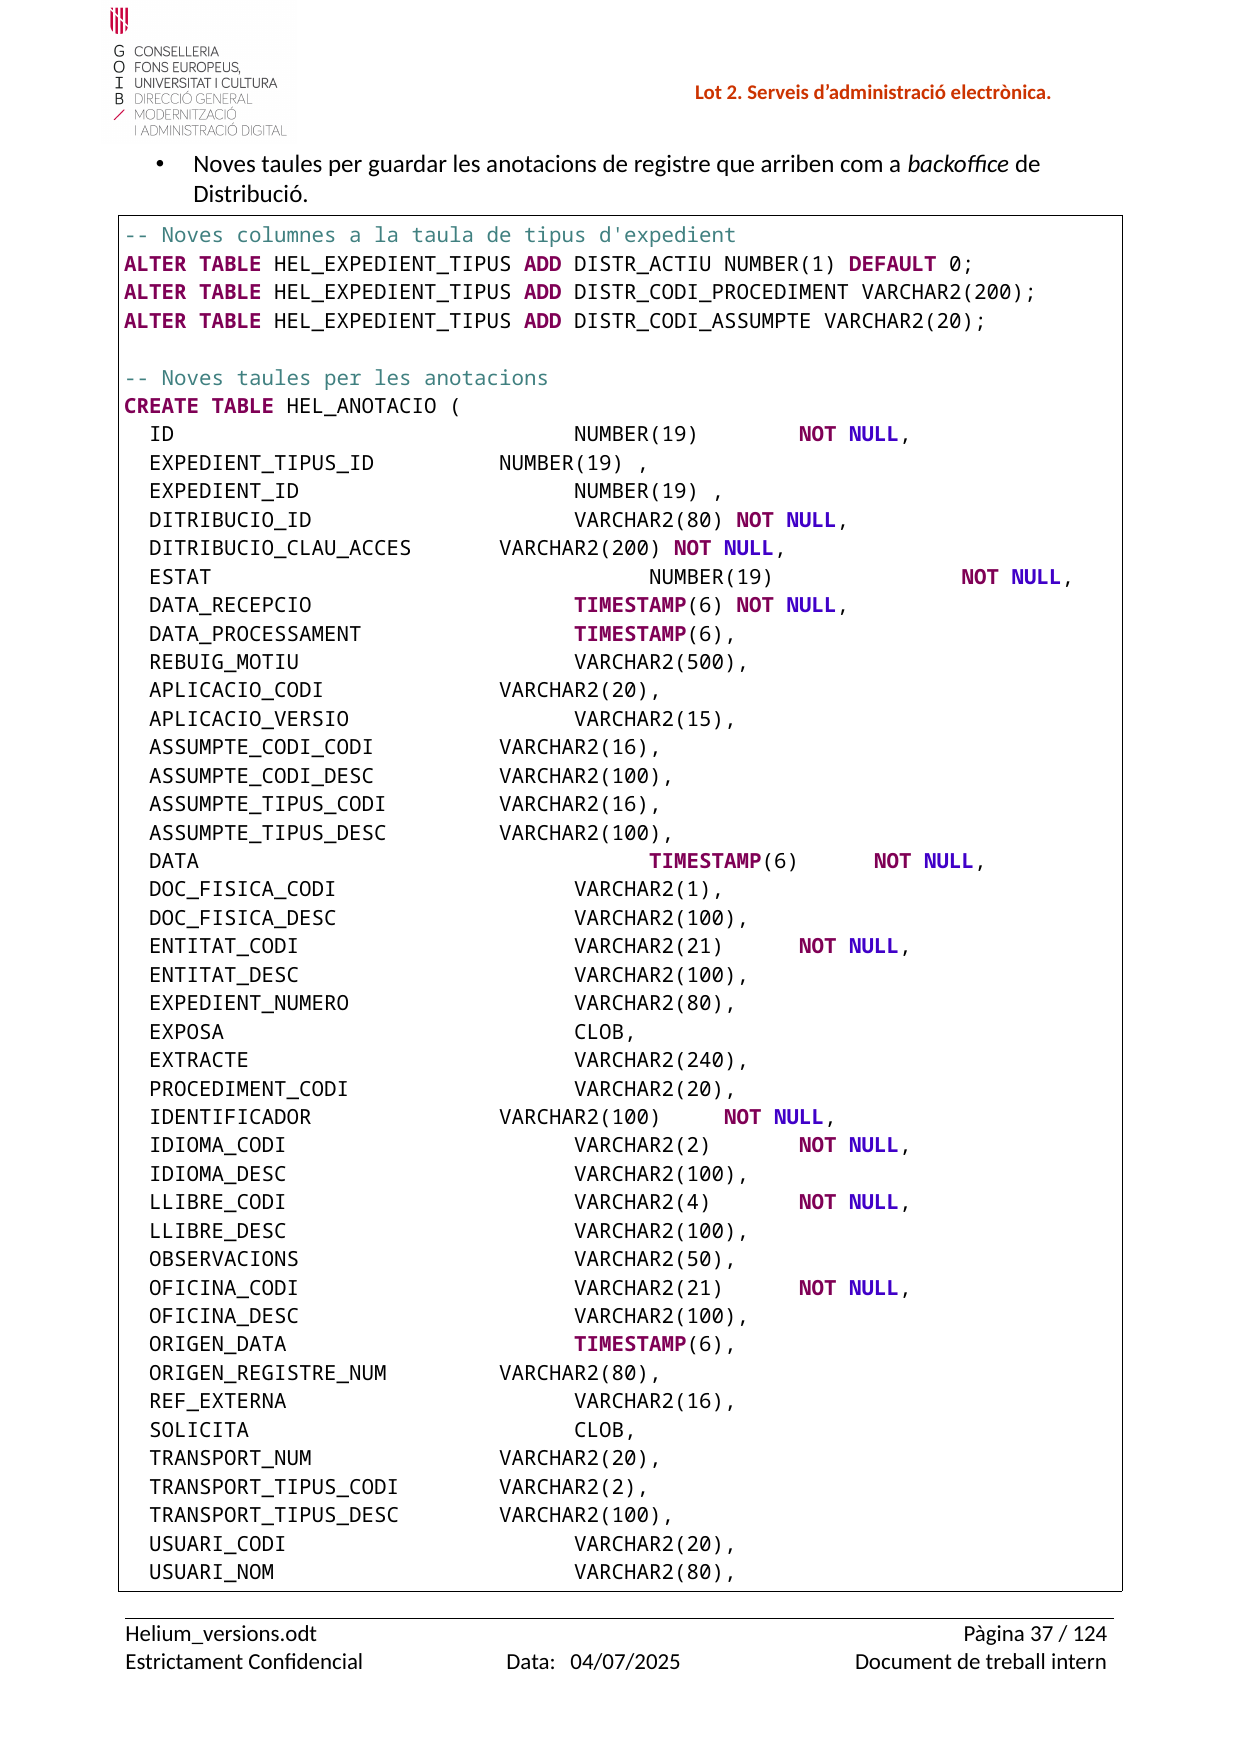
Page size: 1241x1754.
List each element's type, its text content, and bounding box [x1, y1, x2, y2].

picture [100, 0, 297, 144]
list Noves taules per guardar les anotacions de registre que arriben com a backoffice de Distribució. [156, 148, 1122, 209]
table_header -- Noves columnes a la taula de tipus d'expedient ALTER TABLE HEL_EXPEDIENT_TIPUS ADD DISTR_ACTIU NUMBER(1) DEFAULT 0; ALTER TABLE HEL_EXPEDIENT_TIPUS ADD DISTR_CODI_PROCEDIMENT VARCHAR2(200); ALTER TABLE HEL_EXPEDIENT_TIPUS ADD DISTR_CODI_ASSUMPTE VARCHAR2(20); -- Noves taules per les anotacions CREATE TABLE HEL_ANOTACIO ( ID NUMBER(19) NOT NULL, EXPEDIENT_TIPUS_ID NUMBER(19) , EXPEDIENT_ID NUMBER(19) , DITRIBUCIO_ID VARCHAR2(80) NOT NULL, DITRIBUCIO_CLAU_ACCES VARCHAR2(200) NOT NULL, ESTAT NUMBER(19) NOT NULL, DATA_RECEPCIO TIMESTAMP(6) NOT NULL, DATA_PROCESSAMENT TIMESTAMP(6), REBUIG_MOTIU VARCHAR2(500), APLICACIO_CODI VARCHAR2(20), APLICACIO_VERSIO VARCHAR2(15), ASSUMPTE_CODI_CODI VARCHAR2(16), ASSUMPTE_CODI_DESC VARCHAR2(100), ASSUMPTE_TIPUS_CODI VARCHAR2(16), ASSUMPTE_TIPUS_DESC VARCHAR2(100), DATA TIMESTAMP(6) NOT NULL, DOC_FISICA_CODI VARCHAR2(1), DOC_FISICA_DESC VARCHAR2(100), ENTITAT_CODI VARCHAR2(21) NOT NULL, ENTITAT_DESC VARCHAR2(100), EXPEDIENT_NUMERO VARCHAR2(80), EXPOSA CLOB, EXTRACTE VARCHAR2(240), PROCEDIMENT_CODI VARCHAR2(20), IDENTIFICADOR VARCHAR2(100) NOT NULL, IDIOMA_CODI VARCHAR2(2) NOT NULL, IDIOMA_DESC VARCHAR2(100), LLIBRE_CODI VARCHAR2(4) NOT NULL, LLIBRE_DESC VARCHAR2(100), OBSERVACIONS VARCHAR2(50), OFICINA_CODI VARCHAR2(21) NOT NULL, OFICINA_DESC VARCHAR2(100), ORIGEN_DATA TIMESTAMP(6), ORIGEN_REGISTRE_NUM VARCHAR2(80), REF_EXTERNA VARCHAR2(16), SOLICITA CLOB, TRANSPORT_NUM VARCHAR2(20), TRANSPORT_TIPUS_CODI VARCHAR2(2), TRANSPORT_TIPUS_DESC VARCHAR2(100), USUARI_CODI VARCHAR2(20), USUARI_NOM VARCHAR2(80), [119, 216, 1122, 1591]
